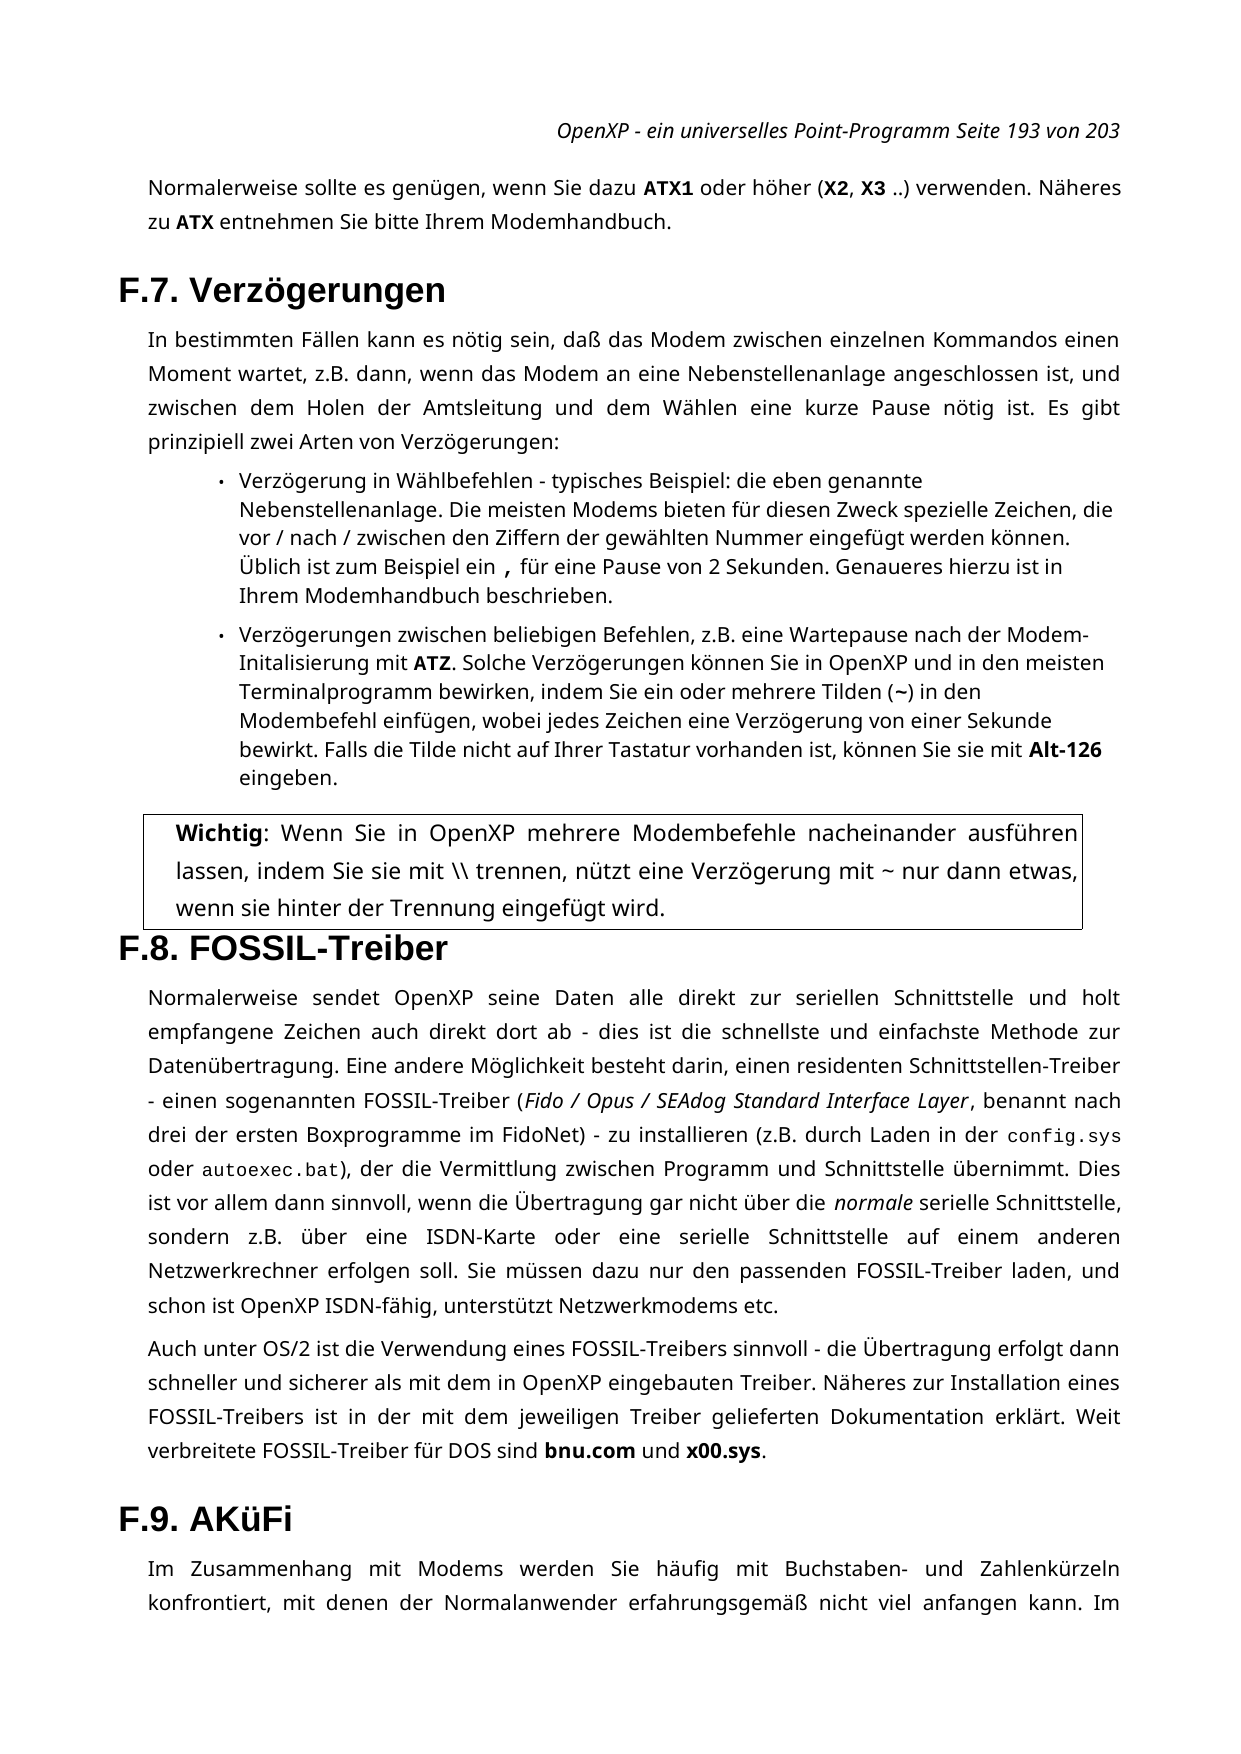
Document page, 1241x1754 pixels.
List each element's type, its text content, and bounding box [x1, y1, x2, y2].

subtitle F.8. FOSSIL-Treiber [118, 864, 1122, 968]
text Wichtig: Wenn Sie in OpenXP mehrere Modembefehle nacheinander ausführen lassen, indem Sie sie mit \\ trennen, nützt eine Verzögerung mit ~ nur dann etwas, wenn sie hinter der Trennung eingefügt wird. [176, 817, 1079, 923]
text Normalerweise sollte es genügen, wenn Sie dazu ATX1 oder höher (X2, X3 ..) verwenden. Näheres zu ATX entnehmen Sie bitte Ihrem Modemhandbuch. [148, 173, 1122, 236]
text In bestimmten Fällen kann es nötig sein, daß das Modem zwischen einzelnen Kommandos einen Moment wartet, z.B. dann, wenn das Modem an eine Nebenstellenanlage angeschlossen ist, und zwischen dem Holen der Amtsleitung und dem Wählen eine kurze Pause nötig ist. Es gibt prinzipiell zwei Arten von Verzögerungen: [148, 325, 1122, 456]
subtitle F.7. Verzögerungen [118, 263, 1122, 310]
text Normalerweise sendet OpenXP seine Daten alle direkt zur seriellen Schnittstelle und holt empfangene Zeichen auch direkt dort ab - dies ist die schnellste und einfachste Methode zur Datenübertragung. Eine andere Möglichkeit besteht darin, einen residenten Schnittstellen-Treiber - einen sogenannten FOSSIL-Treiber (Fido / Opus / SEAdog Standard Interface Layer, benannt nach drei der ersten Boxprogramme im FidoNet) - zu installieren (z.B. durch Laden in der config.sys oder autoexec.bat), der die Vermittlung zwischen Programm und Schnittstelle übernimmt. Dies ist vor allem dann sinnvoll, wenn die Übertragung gar nicht über die normale serielle Schnittstelle, sondern z.B. über eine ISDN-Karte oder eine serielle Schnittstelle auf einem anderen Netzwerkrechner erfolgen soll. Sie müssen dazu nur den passenden FOSSIL-Treiber laden, und schon ist OpenXP ISDN-fähig, unterstützt Netzwerkmodems etc. [148, 983, 1122, 1319]
subtitle F.9. AKüFi [118, 1492, 1122, 1539]
text Auch unter OS/2 ist die Verwendung eines FOSSIL-Treibers sinnvoll - die Übertragung erfolgt dann schneller und sicherer als mit dem in OpenXP eingebauten Treiber. Näheres zur Installation eines FOSSIL-Treibers ist in der mit dem jeweiligen Treiber gelieferten Dokumentation erklärt. Weit verbreitete FOSSIL-Treiber für DOS sind bnu.com und x00.sys. [148, 1334, 1122, 1465]
text • Verzögerung in Wählbefehlen - typisches Beispiel: die eben genannte Nebenstellenanlage. Die meisten Modems bieten für diesen Zweck spezielle Zeichen, die vor / nach / zwischen den Ziffern der gewählten Nummer eingefügt werden können. Üblich ist zum Beispiel ein , für eine Pause von 2 Sekunden. Genaueres hierzu ist in Ihrem Modemhandbuch beschrieben. [218, 466, 1122, 609]
text • Verzögerungen zwischen beliebigen Befehlen, z.B. eine Wartepause nach der Modem-Initalisierung mit ATZ. Solche Verzögerungen können Sie in OpenXP und in den meisten Terminalprogramm bewirken, indem Sie ein oder mehrere Tilden (~) in den Modembefehl einfügen, wobei jedes Zeichen eine Verzögerung von einer Sekunde bewirkt. Falls die Tilde nicht auf Ihrer Tastatur vorhanden ist, können Sie sie mit Alt-126 eingeben. [218, 620, 1122, 792]
text Im Zusammenhang mit Modems werden Sie häufig mit Buchstaben- und Zahlenkürzeln konfrontiert, mit denen der Normalanwender erfahrungsgemäß nicht viel anfangen kann. Im [148, 1553, 1122, 1616]
